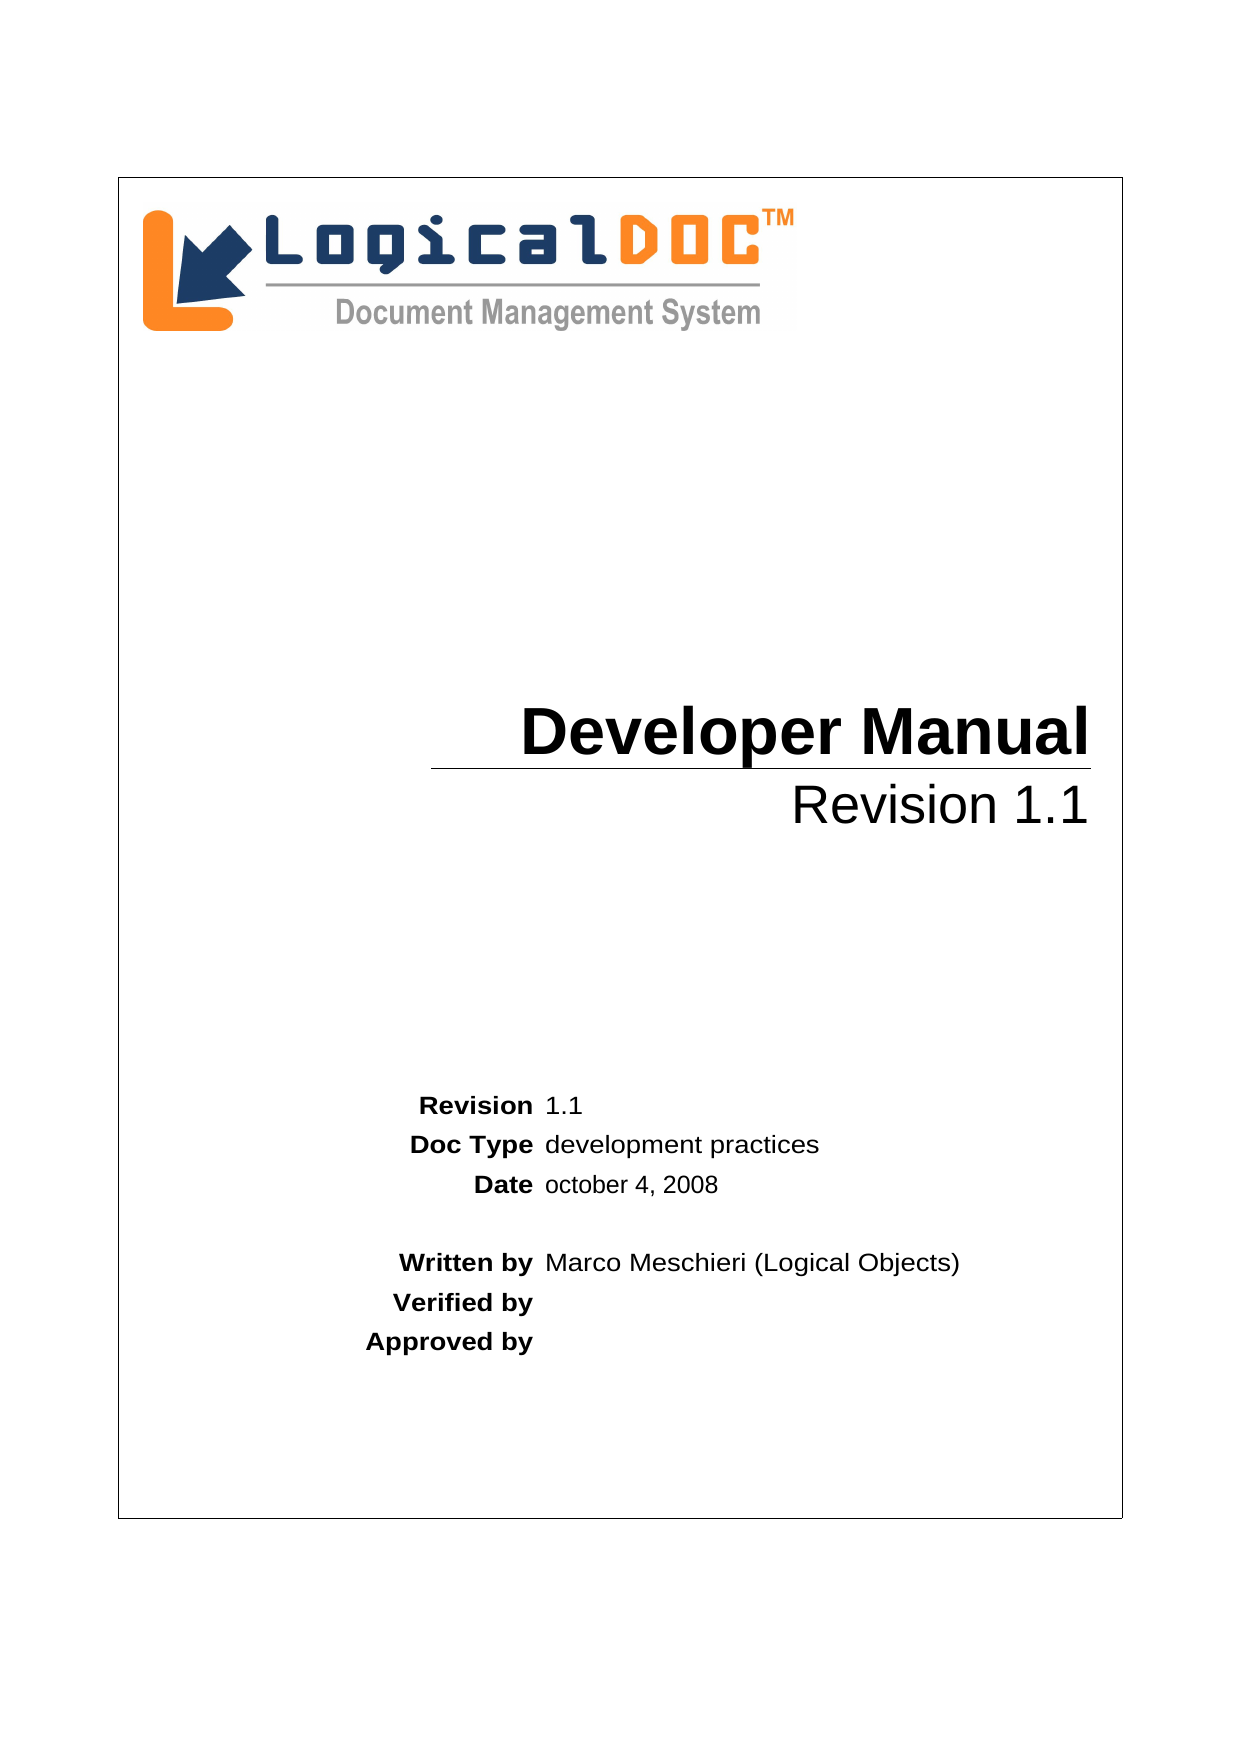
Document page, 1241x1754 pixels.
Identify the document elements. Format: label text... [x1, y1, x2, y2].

table_cell [356, 1204, 539, 1243]
title Developer Manual [431, 694, 1091, 768]
table_cell [986, 1244, 1025, 1283]
table_cell Marco Meschieri (Logical Objects) [539, 1244, 986, 1283]
table_cell [986, 1204, 1025, 1243]
table_cell Verified by [356, 1283, 539, 1322]
table_cell Approved by [356, 1322, 539, 1362]
table_cell Written by [356, 1244, 539, 1283]
text Revision 1.1 [122, 774, 1089, 835]
picture [143, 202, 797, 331]
table_header [986, 1086, 1025, 1125]
table_cell [986, 1283, 1025, 1322]
table_cell [539, 1322, 986, 1362]
table_cell development practices [539, 1125, 986, 1165]
table_cell [986, 1165, 1025, 1204]
table_cell [986, 1125, 1025, 1165]
table_header Revision [356, 1086, 539, 1125]
table_cell Doc Type [356, 1125, 539, 1165]
table_cell [539, 1204, 986, 1243]
table_cell [986, 1322, 1025, 1362]
table_cell [539, 1283, 986, 1322]
table_header 1.1 [539, 1086, 986, 1125]
table_cell october 4, 2008 [539, 1165, 986, 1204]
table_cell Date [356, 1165, 539, 1204]
